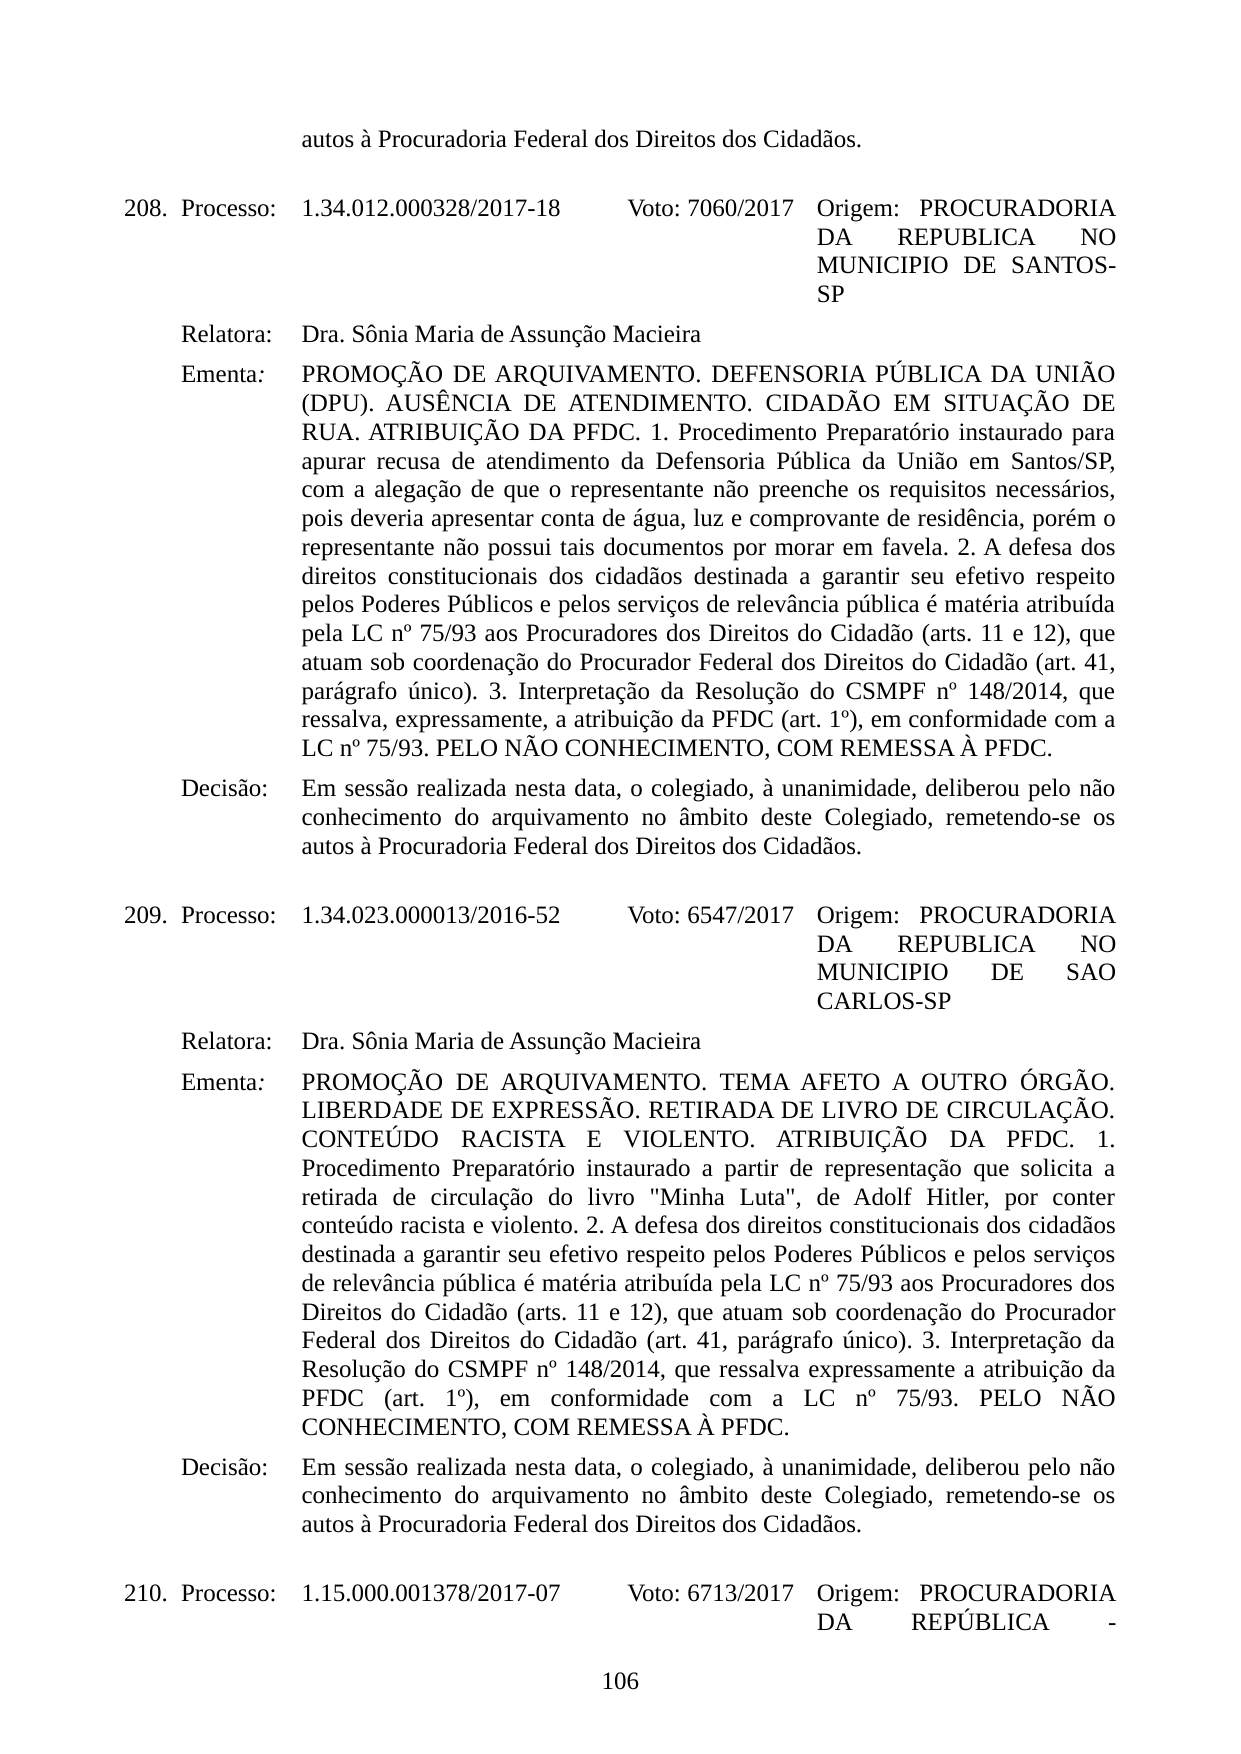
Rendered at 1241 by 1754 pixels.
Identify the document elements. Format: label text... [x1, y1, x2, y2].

table_cell [118, 314, 175, 354]
table_cell Relatora: [175, 1021, 296, 1061]
table_cell Relatora: [175, 314, 296, 354]
table_header Voto: 6547/2017 [621, 894, 811, 1021]
table_cell PROMOÇÃO DE ARQUIVAMENTO. TEMA AFETO A OUTRO ÓRGÃO. LIBERDADE DE EXPRESSÃO. RETIRADA DE LIVRO DE CIRCULAÇÃO. CONTEÚDO RACISTA E VIOLENTO. ATRIBUIÇÃO DA PFDC. 1. Procedimento Preparatório instaurado a partir de representação que solicita a retirada de circulação do livro "Minha Luta", de Adolf Hitler, por conter conteúdo racista e violento. 2. A defesa dos direitos constitucionais dos cidadãos destinada a garantir seu efetivo respeito pelos Poderes Públicos e pelos serviços de relevância pública é matéria atribuída pela LC nº 75/93 aos Procuradores dos Direitos do Cidadão (arts. 11 e 12), que atuam sob coordenação do Procurador Federal dos Direitos do Cidadão (art. 41, parágrafo único). 3. Interpretação da Resolução do CSMPF nº 148/2014, que ressalva expressamente a atribuição da PFDC (art. 1º), em conformidade com a LC nº 75/93. PELO NÃO CONHECIMENTO, COM REMESSA À PFDC. [296, 1061, 1122, 1446]
table_header Origem: PROCURADORIA DA REPÚBLICA [811, 1573, 1122, 1641]
table_header 209. [118, 894, 175, 1021]
table_cell Decisão: [175, 1446, 296, 1544]
table_cell Dra. Sônia Maria de Assunção Macieira [296, 1021, 1122, 1061]
table_header Origem: PROCURADORIA DA REPUBLICA NO MUNICIPIO DE SANTOS-SP [811, 187, 1122, 313]
table_header 1.15.000.001378/2017-07 [296, 1573, 621, 1641]
table_header Voto: 7060/2017 [621, 187, 811, 313]
table_cell [118, 768, 175, 865]
table_cell [175, 118, 296, 158]
table_cell Decisão: [175, 768, 296, 865]
table_header 210. [118, 1573, 175, 1641]
table_cell Em sessão realizada nesta data, o colegiado, à unanimidade, deliberou pelo não conhecimento do arquivamento no âmbito deste Colegiado, remetendo-se os autos à Procuradoria Federal dos Direitos dos Cidadãos. [296, 768, 1122, 865]
table_header Processo: [175, 187, 296, 313]
table_header 1.34.023.000013/2016-52 [296, 894, 621, 1021]
table_cell [118, 354, 175, 768]
table_cell Em sessão realizada nesta data, o colegiado, à unanimidade, deliberou pelo não conhecimento do arquivamento no âmbito deste Colegiado, remetendo-se os autos à Procuradoria Federal dos Direitos dos Cidadãos. [296, 1446, 1122, 1544]
table_cell [118, 1021, 175, 1061]
table_cell [118, 1061, 175, 1446]
table_cell PROMOÇÃO DE ARQUIVAMENTO. DEFENSORIA PÚBLICA DA UNIÃO (DPU). AUSÊNCIA DE ATENDIMENTO. CIDADÃO EM SITUAÇÃO DE RUA. ATRIBUIÇÃO DA PFDC. 1. Procedimento Preparatório instaurado para apurar recusa de atendimento da Defensoria Pública da União em Santos/SP, com a alegação de que o representante não preenche os requisitos necessários, pois deveria apresentar conta de água, luz e comprovante de residência, porém o representante não possui tais documentos por morar em favela. 2. A defesa dos direitos constitucionais dos cidadãos destinada a garantir seu efetivo respeito pelos Poderes Públicos e pelos serviços de relevância pública é matéria atribuída pela LC nº 75/93 aos Procuradores dos Direitos do Cidadão (arts. 11 e 12), que atuam sob coordenação do Procurador Federal dos Direitos do Cidadão (art. 41, parágrafo único). 3. Interpretação da Resolução do CSMPF nº 148/2014, que ressalva, expressamente, a atribuição da PFDC (art. 1º), em conformidade com a LC nº 75/93. PELO NÃO CONHECIMENTO, COM REMESSA À PFDC. [296, 354, 1122, 768]
table_cell Ementa: [175, 354, 296, 768]
table_cell Dra. Sônia Maria de Assunção Macieira [296, 314, 1122, 354]
table_header 1.34.012.000328/2017-18 [296, 187, 621, 313]
table_cell [118, 118, 175, 158]
table_header 208. [118, 187, 175, 313]
table_header Voto: 6713/2017 [621, 1573, 811, 1641]
table_cell autos à Procuradoria Federal dos Direitos dos Cidadãos. [296, 118, 1122, 158]
table_header Processo: [175, 1573, 296, 1641]
table_cell Ementa: [175, 1061, 296, 1446]
table_header Origem: PROCURADORIA DA REPUBLICA NO MUNICIPIO DE SAO CARLOS-SP [811, 894, 1122, 1021]
table_cell [118, 1446, 175, 1544]
table_header Processo: [175, 894, 296, 1021]
